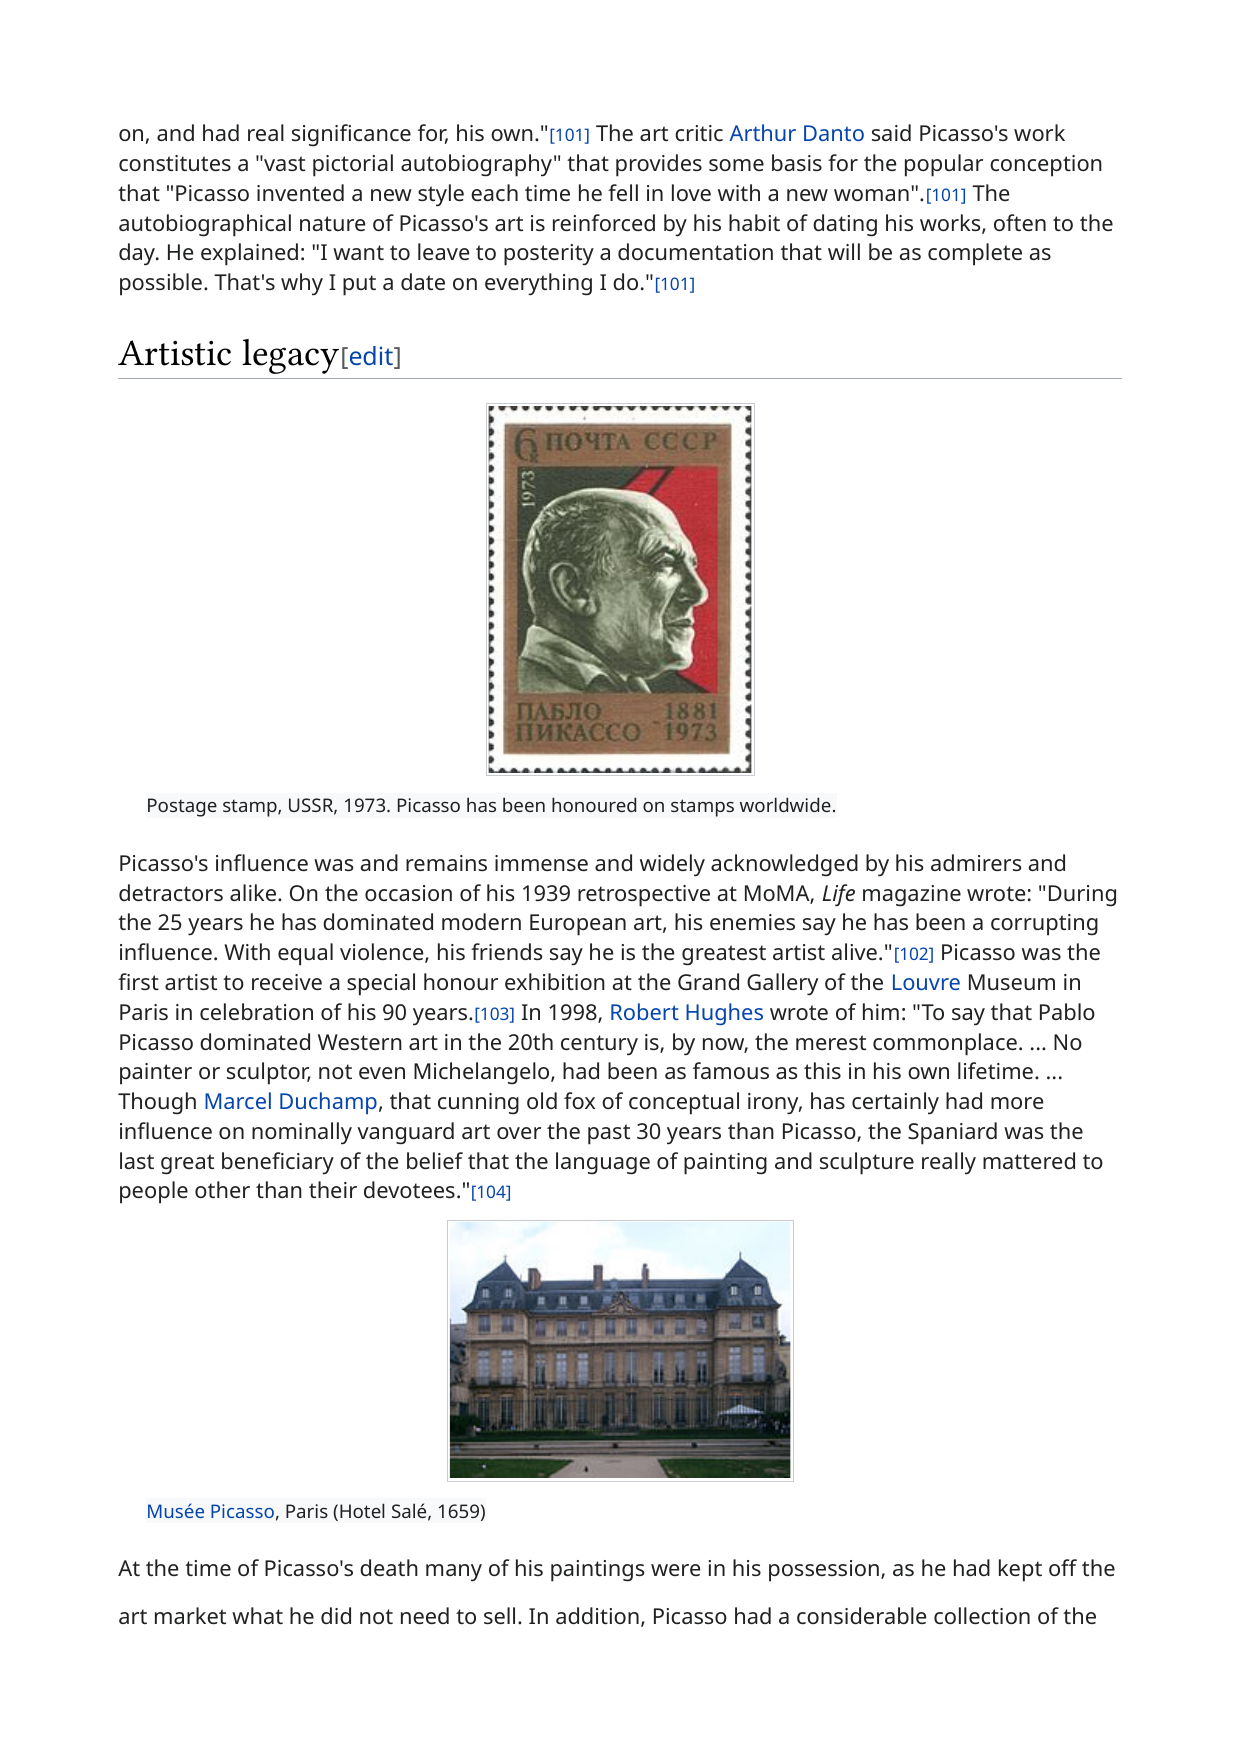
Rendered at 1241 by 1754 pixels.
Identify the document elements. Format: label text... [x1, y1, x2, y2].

text Musée Picasso, Paris (Hotel Salé, 1659) [123, 1498, 1122, 1523]
subtitle Artistic legacy[edit] [118, 332, 1122, 378]
text on, and had real significance for, his own."[101] The art critic Arthur Danto said Picasso's work constitutes a "vast pictorial autobiography" that provides some basis for the popular conception that "Picasso invented a new style each time he fell in love with a new woman".[101] The autobiographical nature of Picasso's art is reinforced by his habit of dating his works, often to the day. He explained: "I want to leave to posterity a documentation that will be as complete as possible. That's why I put a date on everything I do."[101] [118, 118, 1122, 297]
text Picasso's influence was and remains immense and widely acknowledged by his admirers and detractors alike. On the occasion of his 1939 retrospective at MoMA, Life magazine wrote: "During the 25 years he has dominated modern European art, his enemies say he has been a corrupting influence. With equal violence, his friends say he is the greatest artist alive."[102] Picasso was the first artist to receive a special honour exhibition at the Grand Gallery of the Louvre Museum in Paris in celebration of his 90 years.[103] In 1998, Robert Hughes wrote of him: "To say that Pablo Picasso dominated Western art in the 20th century is, by now, the merest commonplace. ... No painter or sculptor, not even Michelangelo, had been as famous as this in his own lifetime. ... Though Marcel Duchamp, that cunning old fox of conceptual irony, has certainly had more influence on nominally vanguard art over the past 30 years than Picasso, the Spaniard was the last great beneficiary of the belief that the language of painting and sculpture really mattered to people other than their devotees."[104] [118, 848, 1122, 1205]
text At the time of Picasso's death many of his paintings were in his possession, as he had kept off the art market what he did not need to sell. In addition, Picasso had a considerable collection of the [118, 1553, 1122, 1631]
picture [449, 1222, 791, 1478]
text Postage stamp, USSR, 1973. Picasso has been honoured on stamps worldwide. [123, 792, 1122, 818]
picture [488, 406, 752, 773]
